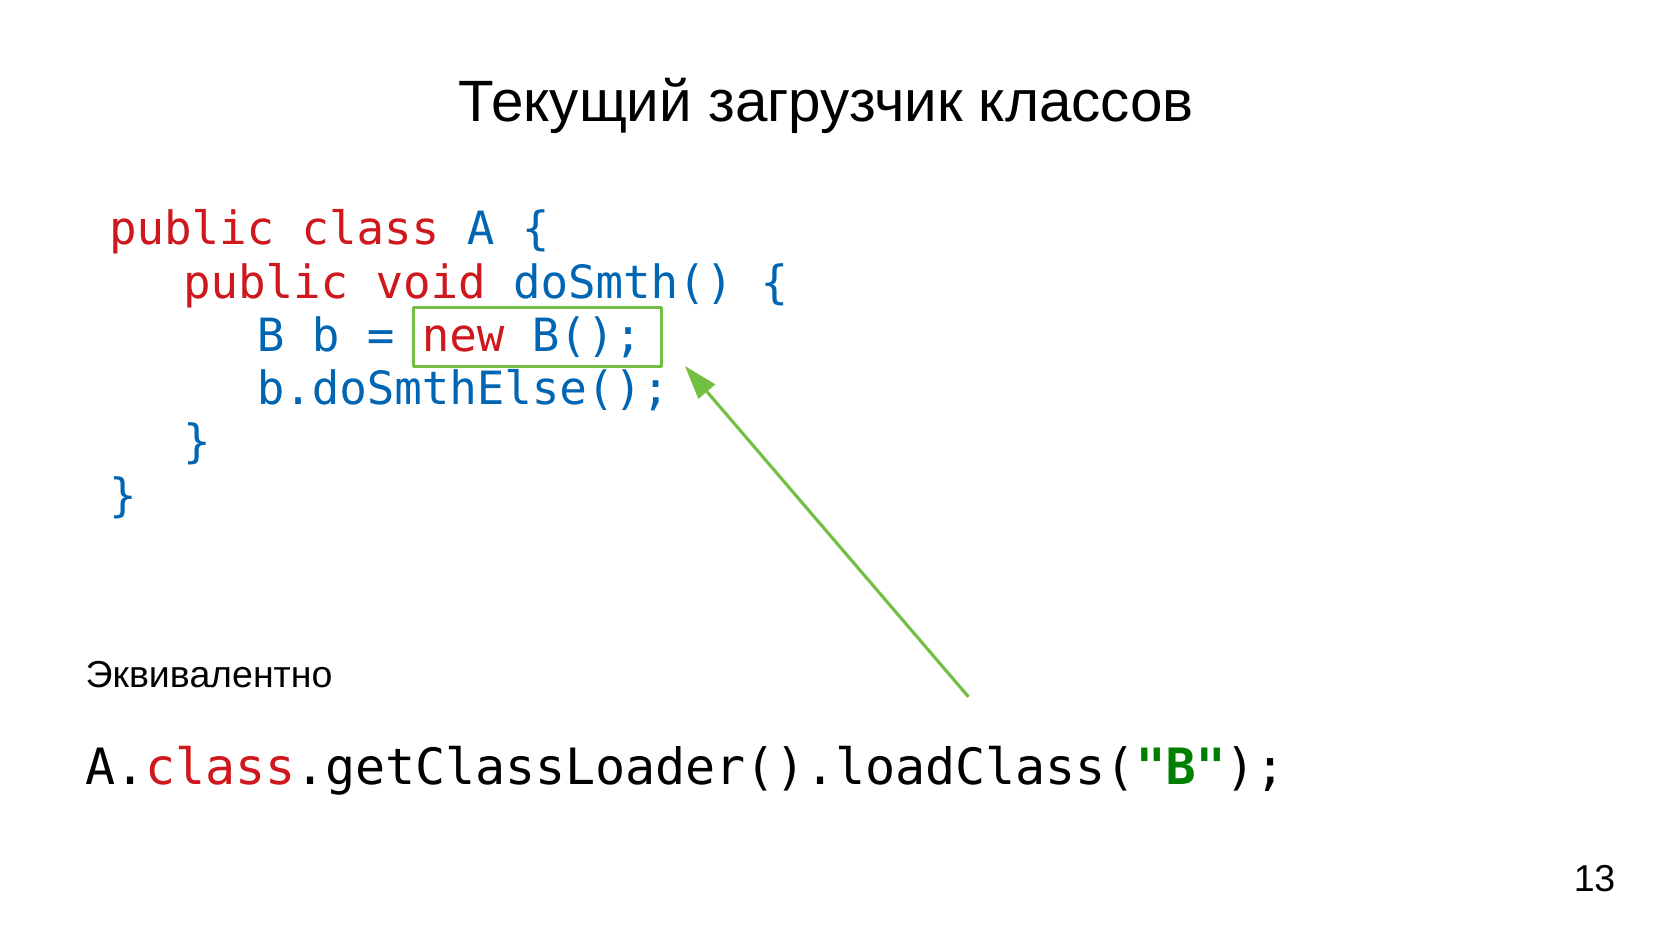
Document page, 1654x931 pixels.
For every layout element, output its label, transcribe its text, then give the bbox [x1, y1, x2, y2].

text_box 13 [1559, 850, 1642, 908]
text_box public class A { public void doSmth() { B b = new B(); b.doSmthElse(); } } [94, 194, 1548, 556]
text_box Эквивалентно A.class.getClassLoader().loadClass("B"); [70, 646, 1595, 839]
text_box Текущий загрузчик классов [147, 61, 1506, 207]
